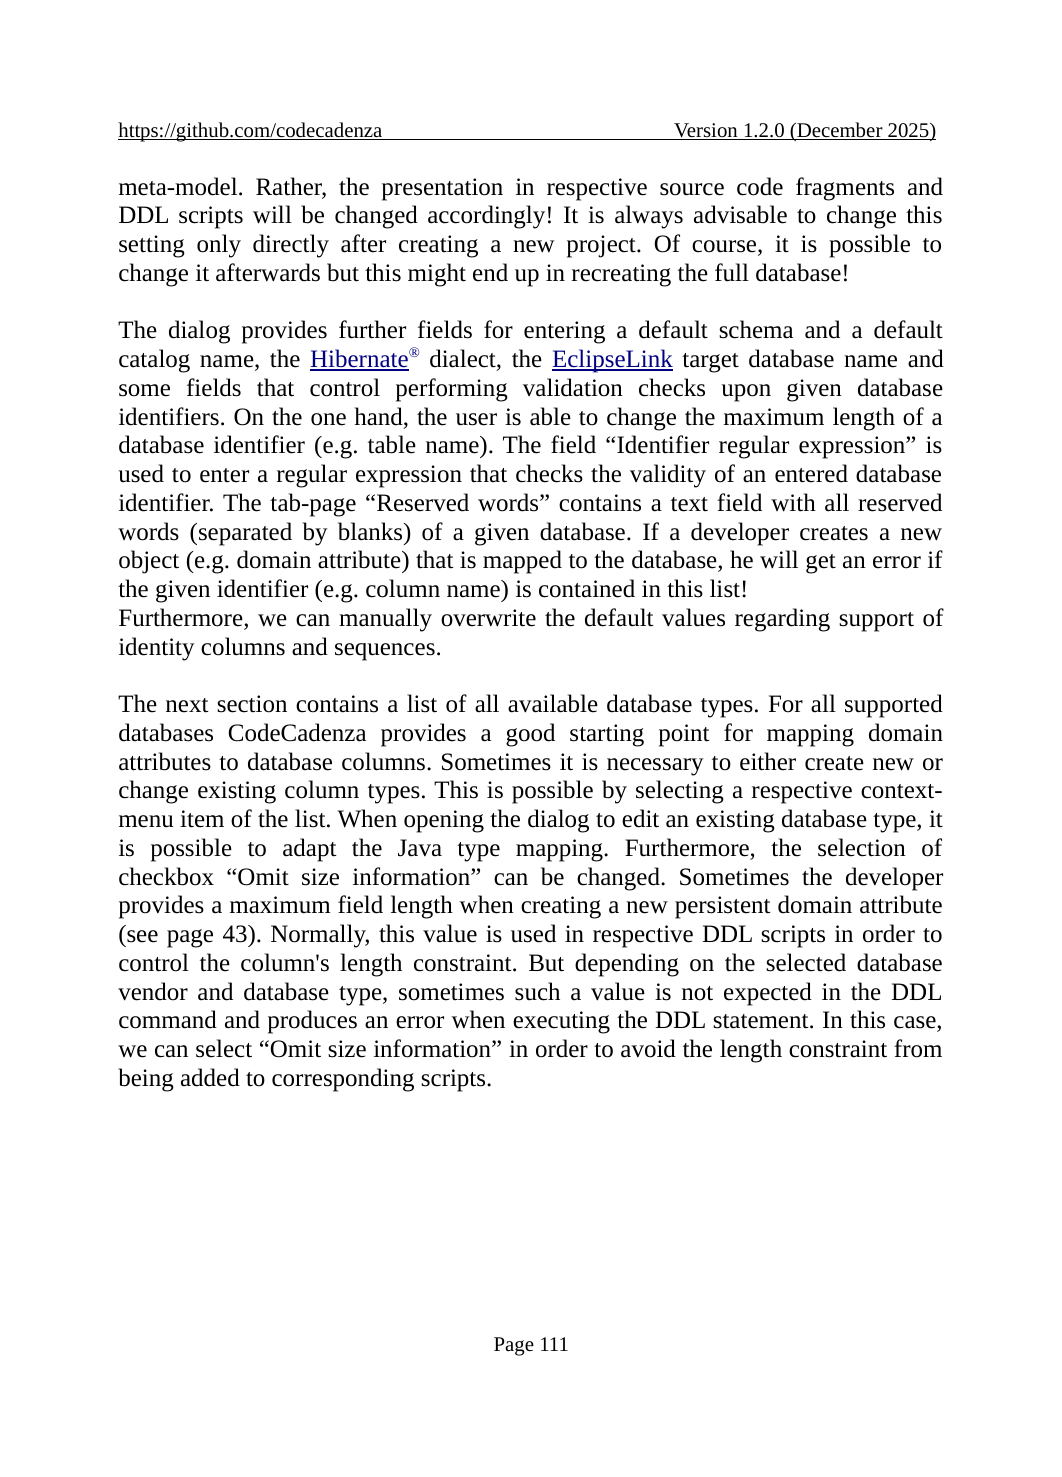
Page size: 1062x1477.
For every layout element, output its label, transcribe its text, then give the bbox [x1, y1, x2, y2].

text meta-model. Rather, the presentation in respective source code fragments and DDL scripts will be changed accordingly! It is always advisable to change this setting only directly after creating a new project. Of course, it is possible to change it afterwards but this might end up in recreating the full database! [118, 172, 944, 287]
text The next section contains a list of all available database types. For all supported databases CodeCadenza provides a good starting point for mapping domain attributes to database columns. Sometimes it is necessary to either create new or change existing column types. This is possible by selecting a respective context-menu item of the list. When opening the dialog to edit an existing database type, it is possible to adapt the Java type mapping. Furthermore, the selection of checkbox “Omit size information” can be changed. Sometimes the developer provides a maximum field length when creating a new persistent domain attribute (see page 43). Normally, this value is used in respective DDL scripts in order to control the column's length constraint. But depending on the selected database vendor and database type, sometimes such a value is not expected in the DDL command and produces an error when executing the DDL statement. In this case, we can select “Omit size information” in order to avoid the length constraint from being added to corresponding scripts. [118, 689, 944, 1092]
text Furthermore, we can manually overwrite the default values regarding support of identity columns and sequences. [118, 603, 944, 660]
text The dialog provides further fields for entering a default schema and a default catalog name, the Hibernate® dialect, the EclipseLink target database name and some fields that control performing validation checks upon given database identifiers. On the one hand, the user is able to change the maximum length of a database identifier (e.g. table name). The field “Identifier regular expression” is used to enter a regular expression that checks the validity of an entered database identifier. The tab-page “Reserved words” contains a text field with all reserved words (separated by blanks) of a given database. If a developer creates a new object (e.g. domain attribute) that is mapped to the database, he will get an error if the given identifier (e.g. column name) is contained in this list! [118, 315, 944, 603]
